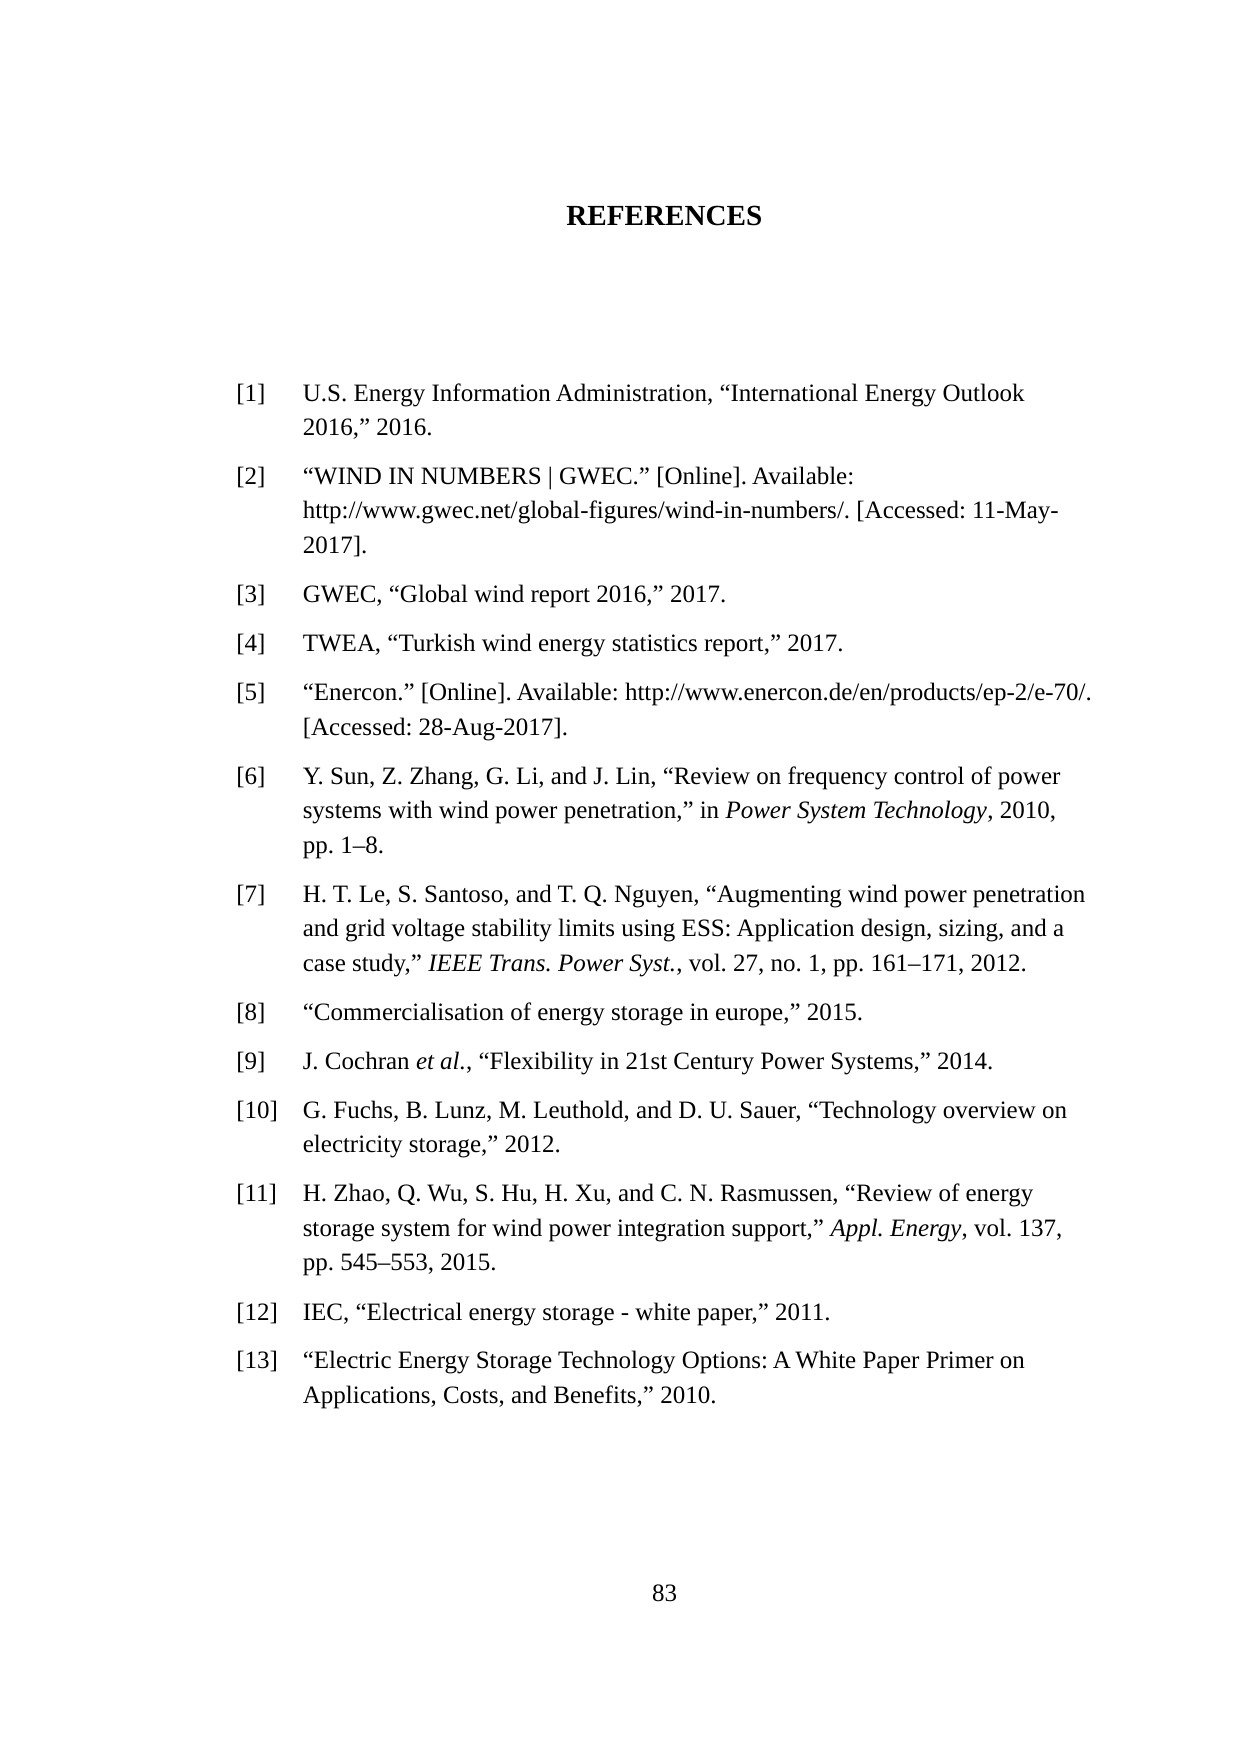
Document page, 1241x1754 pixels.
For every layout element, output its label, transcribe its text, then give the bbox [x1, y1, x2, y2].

text [5] “Enercon.” [Online]. Available: http://www.enercon.de/en/products/ep-2/e-70/. [Accessed: 28-Aug-2017]. [236, 677, 1093, 741]
text [8] “Commercialisation of energy storage in europe,” 2015. [236, 997, 1093, 1026]
text [11] H. Zhao, Q. Wu, S. Hu, H. Xu, and C. N. Rasmussen, “Review of energy storage system for wind power integration support,” Appl. Energy, vol. 137, pp. 545–553, 2015. [236, 1178, 1093, 1276]
text [2] “WIND IN NUMBERS | GWEC.” [Online]. Available: http://www.gwec.net/global-figures/wind-in-numbers/. [Accessed: 11-May-2017]. [236, 461, 1093, 559]
text [9] J. Cochran et al., “Flexibility in 21st Century Power Systems,” 2014. [236, 1046, 1093, 1075]
text [1] U.S. Energy Information Administration, “International Energy Outlook 2016,” 2016. [236, 378, 1093, 441]
text [7] H. T. Le, S. Santoso, and T. Q. Nguyen, “Augmenting wind power penetration and grid voltage stability limits using ESS: Application design, sizing, and a case study,” IEEE Trans. Power Syst., vol. 27, no. 1, pp. 161–171, 2012. [236, 879, 1093, 977]
text [12] IEC, “Electrical energy storage - white paper,” 2011. [236, 1297, 1093, 1325]
text [4] TWEA, “Turkish wind energy statistics report,” 2017. [236, 628, 1093, 657]
text [6] Y. Sun, Z. Zhang, G. Li, and J. Lin, “Review on frequency control of power systems with wind power penetration,” in Power System Technology, 2010, pp. 1–8. [236, 761, 1093, 858]
text [3] GWEC, “Global wind report 2016,” 2017. [236, 579, 1093, 608]
text [10] G. Fuchs, B. Lunz, M. Leuthold, and D. U. Sauer, “Technology overview on electricity storage,” 2012. [236, 1095, 1093, 1158]
text [13] “Electric Energy Storage Technology Options: A White Paper Primer on Applications, Costs, and Benefits,” 2010. [236, 1346, 1093, 1409]
text REFERENCES [236, 198, 1093, 231]
